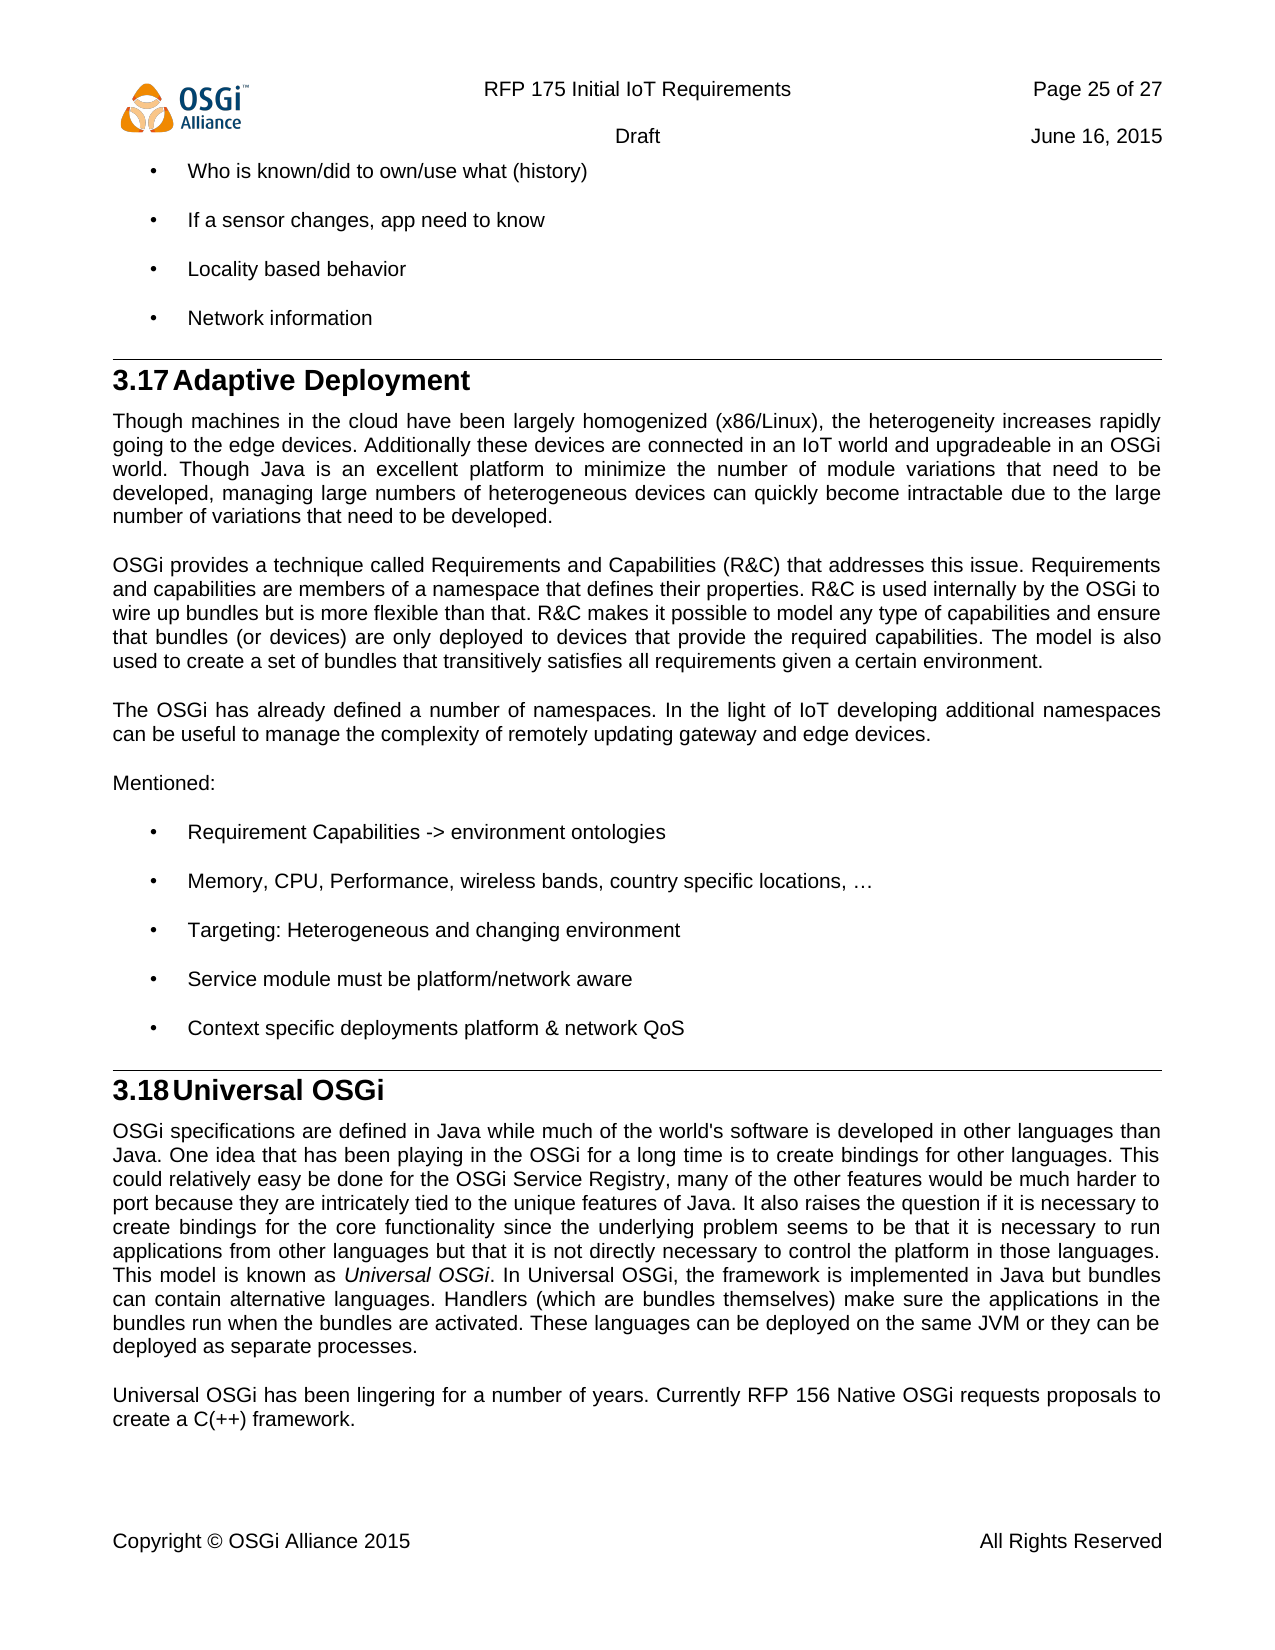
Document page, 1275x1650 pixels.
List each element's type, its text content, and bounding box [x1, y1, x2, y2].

text Universal OSGi has been lingering for a number of years. Currently RFP 156 Native OSGi requests proposals to create a C(++) framework. [112, 1383, 1162, 1431]
list Context specific deployments platform & network QoS [150, 1016, 1162, 1040]
text Mentioned: [112, 771, 1162, 795]
subtitle Adaptive Deployment [112, 360, 1162, 396]
subtitle Universal OSGi [112, 1071, 1162, 1106]
picture [113, 76, 257, 140]
list Locality based behavior [150, 257, 1162, 281]
text OSGi specifications are defined in Java while much of the world's software is developed in other languages than Java. One idea that has been playing in the OSGi for a long time is to create bindings for other languages. This could relatively easy be done for the OSGi Service Registry, many of the other features would be much harder to port because they are intricately tied to the unique features of Java. It also raises the question if it is necessary to create bindings for the core functionality since the underlying problem seems to be that it is necessary to run applications from other languages but that it is not directly necessary to control the platform in those languages. This model is known as Universal OSGi. In Universal OSGi, the framework is implemented in Java but bundles can contain alternative languages. Handlers (which are bundles themselves) make sure the applications in the bundles run when the bundles are activated. These languages can be deployed on the same JVM or they can be deployed as separate processes. [112, 1119, 1162, 1358]
list Memory, CPU, Performance, wireless bands, country specific locations, … [150, 869, 1162, 893]
list If a sensor changes, app need to know [150, 208, 1162, 232]
list Network information [150, 306, 1162, 330]
text Though machines in the cloud have been largely homogenized (x86/Linux), the heterogeneity increases rapidly going to the edge devices. Additionally these devices are connected in an IoT world and upgradeable in an OSGi world. Though Java is an excellent platform to minimize the number of module variations that need to be developed, managing large numbers of heterogeneous devices can quickly become intractable due to the large number of variations that need to be developed. [112, 408, 1162, 528]
list Requirement Capabilities -> environment ontologies [150, 820, 1162, 844]
list Targeting: Heterogeneous and changing environment [150, 918, 1162, 942]
text The OSGi has already defined a number of namespaces. In the light of IoT developing additional namespaces can be useful to manage the complexity of remotely updating gateway and edge devices. [112, 698, 1162, 746]
list Who is known/did to own/use what (history) [150, 159, 1162, 183]
text OSGi provides a technique called Requirements and Capabilities (R&C) that addresses this issue. Requirements and capabilities are members of a namespace that defines their properties. R&C is used internally by the OSGi to wire up bundles but is more flexible than that. R&C makes it possible to model any type of capabilities and ensure that bundles (or devices) are only deployed to devices that provide the required capabilities. The model is also used to create a set of bundles that transitively satisfies all requirements given a certain environment. [112, 553, 1162, 673]
list Service module must be platform/network aware [150, 967, 1162, 991]
